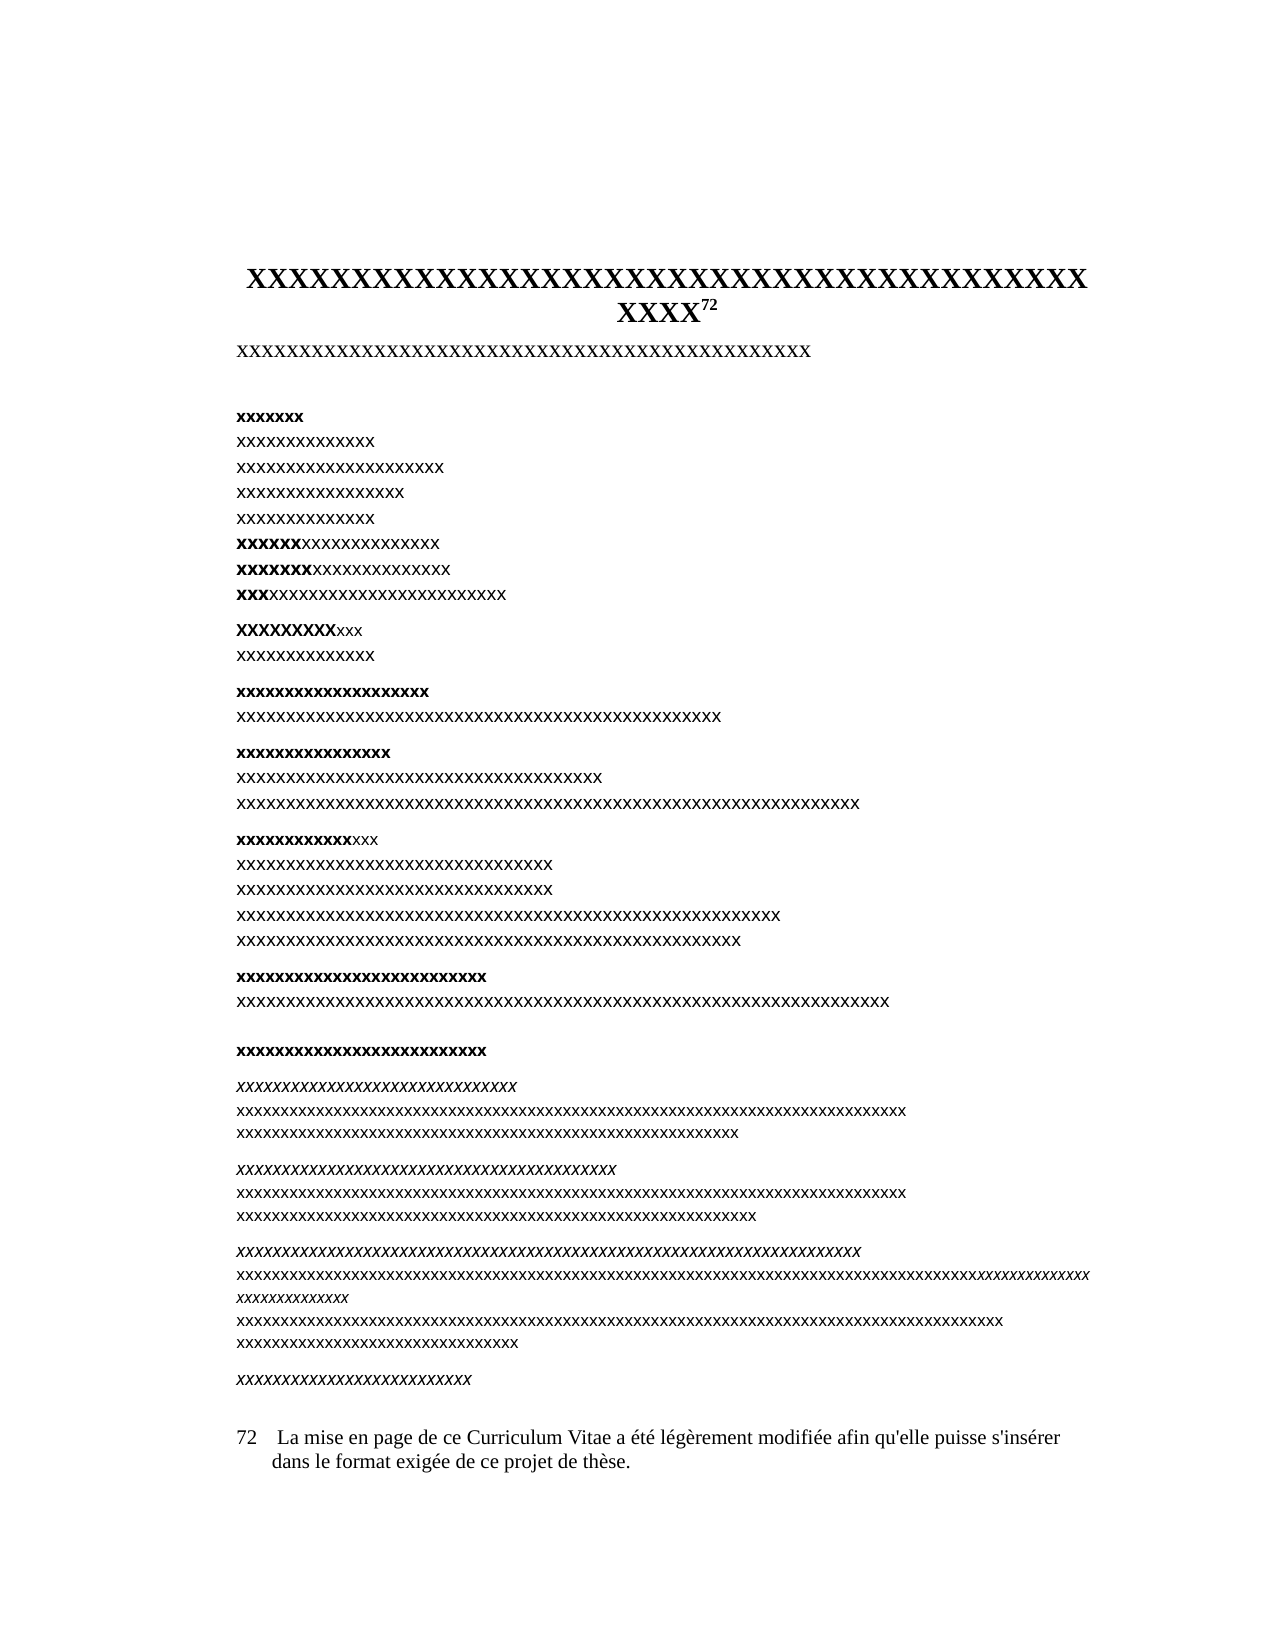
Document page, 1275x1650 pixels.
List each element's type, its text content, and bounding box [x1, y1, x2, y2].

text xxxxxxxxxxxxxxxxxxxxxxxxxxxxxxxxxxxxx [236, 763, 1098, 789]
text xxxxxxxxxxxxxx [236, 428, 1098, 453]
text xxxxxxxxxxxxxxxxxxxxx [236, 555, 1098, 581]
text xxxxxxxxxxxxxxxxxxxxxxxxxx [236, 1038, 1098, 1061]
text xxxxxxxxxxxxxxxxxxxxxxxxxxxxxxx [236, 1073, 1098, 1098]
text xxxxxxxxxxxxxxxxxxxxxxxxxx [236, 1365, 1098, 1390]
text xxxxxxxxxxxxxxxxx [236, 479, 1098, 504]
text xxxxxxxxxxxxxxxx [236, 741, 1098, 763]
text xxxxxxxxxxxxxxxxxxxxxxxxxxxxxxxxxxxxxxxxxxxxxxxxxxx [236, 927, 1098, 952]
text xxxxxxxxxxxxxxxxxxxxxxxxxxxxxxxxxxxxxxxxxxxxxxxxxxxxxxxxxxxxxxx [236, 789, 1098, 814]
text xxxxxxxxxxxxxxxxxxxxx [236, 453, 1098, 479]
text xxxxxxxxxxxxxxxxxxxxxxxxxxxxxxxxxxxxxxxxxx [236, 1155, 1098, 1180]
text xxxxxxxxxxxxxxxxxxxxxxxxxxxxxxxxxxxxxxxxxxxxxxxxxxxxxxx [236, 901, 1098, 927]
text xxxxxxxxxxxxxxxxxxxxxxxxxxxxxxxx [236, 850, 1098, 876]
text xxxxxxxxxxxxxxxxxxxxxxxxxxxxxxxx [236, 876, 1098, 901]
text xxxxxxxxxxxxxxxxxxxxxxxxxxx [236, 581, 1098, 606]
text xxxxxxxxxxxxxxxxxxxx [236, 680, 1098, 703]
text xxxxxxxxxxxxxxxxxxxxxxxxxxxxxxxxxxxxxxxxxxxxxxxxxxxxxxxxxxxxxxxxxxxxxxxxxxxx [236, 1098, 1098, 1121]
subtitle xxxxxxxxxxxxxxxxxxxxxxxxxxxxxxxxxxxxxxxxxxxx [236, 261, 1098, 328]
text La mise en page de ce Curriculum Vitae a été légèrement modifiée afin qu'elle puisse s'insérer dans le format exigée de ce projet de thèse. [236, 1425, 1098, 1473]
text xxxxxxxxxxxx [236, 619, 1098, 642]
text xxxxxxxxxxxxxxxxxxxxxxxxxxxxxxxxxxxxxxxxxxxxxxxxxxxxxxxxxxxxxxxxxxxxxxxxxxxx [236, 1180, 1098, 1203]
text xxxxxxxxxxxxxxxxxxxxxxxxxxxxxxxxxxxxxxxxxxxxxxxxxxxxxxxxxxxxxxxxxxxxxxxxxxxxxxxxxxxxxxx [236, 1308, 1098, 1331]
text xxxxxxxxxxxxxx [236, 642, 1098, 667]
text xxxxxxxxxxxxxxxxxxxxxxxxxxxxxxxxxxxxxxxxxxxxxxxxxxxxxxxxxxxxxxxxxx [236, 987, 1098, 1013]
text xxxxxxxxxxxxxxxxxxxxxxxxxxxxxxxxxxxxxxxxxxxxxxxxxxxxxxxxx [236, 1121, 1098, 1143]
text xxxxxxxxxxxxxxxxxxxxxxxxxx [236, 965, 1098, 987]
text xxxxxxxxxxxxxxxxxxxxxxxxxxxxxxxxxxxxxxxxxxxxxxxxxxxxxxxxxxx [236, 1203, 1098, 1226]
text xxxxxxxxxxxxxxxxxxxx [236, 530, 1098, 555]
text xxxxxxxxxxxxxx [236, 504, 1098, 530]
text xxxxxxxxxxxxxxxxxxxxxxxxxxxxxxxxxxxxxxxxxxxxxxxxxxxxxxxxxxxxxxxxxxxxx [236, 1237, 1098, 1263]
text xxxxxxx [236, 405, 1098, 428]
text xxxxxxxxxxxxxxxxxxxxxxxxxxxxxxxxxxxxxxxxxxxxxxxxx [236, 703, 1098, 728]
text xxxxxxxxxxxxxxx [236, 827, 1098, 850]
text xxxxxxxxxxxxxxxxxxxxxxxxxxxxxxxx [236, 1331, 1098, 1353]
text xxxxxxxxxxxxxxxxxxxxxxxxxxxxxxxxxxxxxxxxxxxxxx [236, 334, 1098, 363]
text xxxxxxxxxxxxxxxxxxxxxxxxxxxxxxxxxxxxxxxxxxxxxxxxxxxxxxxxxxxxxxxxxxxxxxxxxxxxxxxxxxxxxxxxxxxxxxxxxxxxxxxxxxxxxxxx [236, 1263, 1098, 1308]
